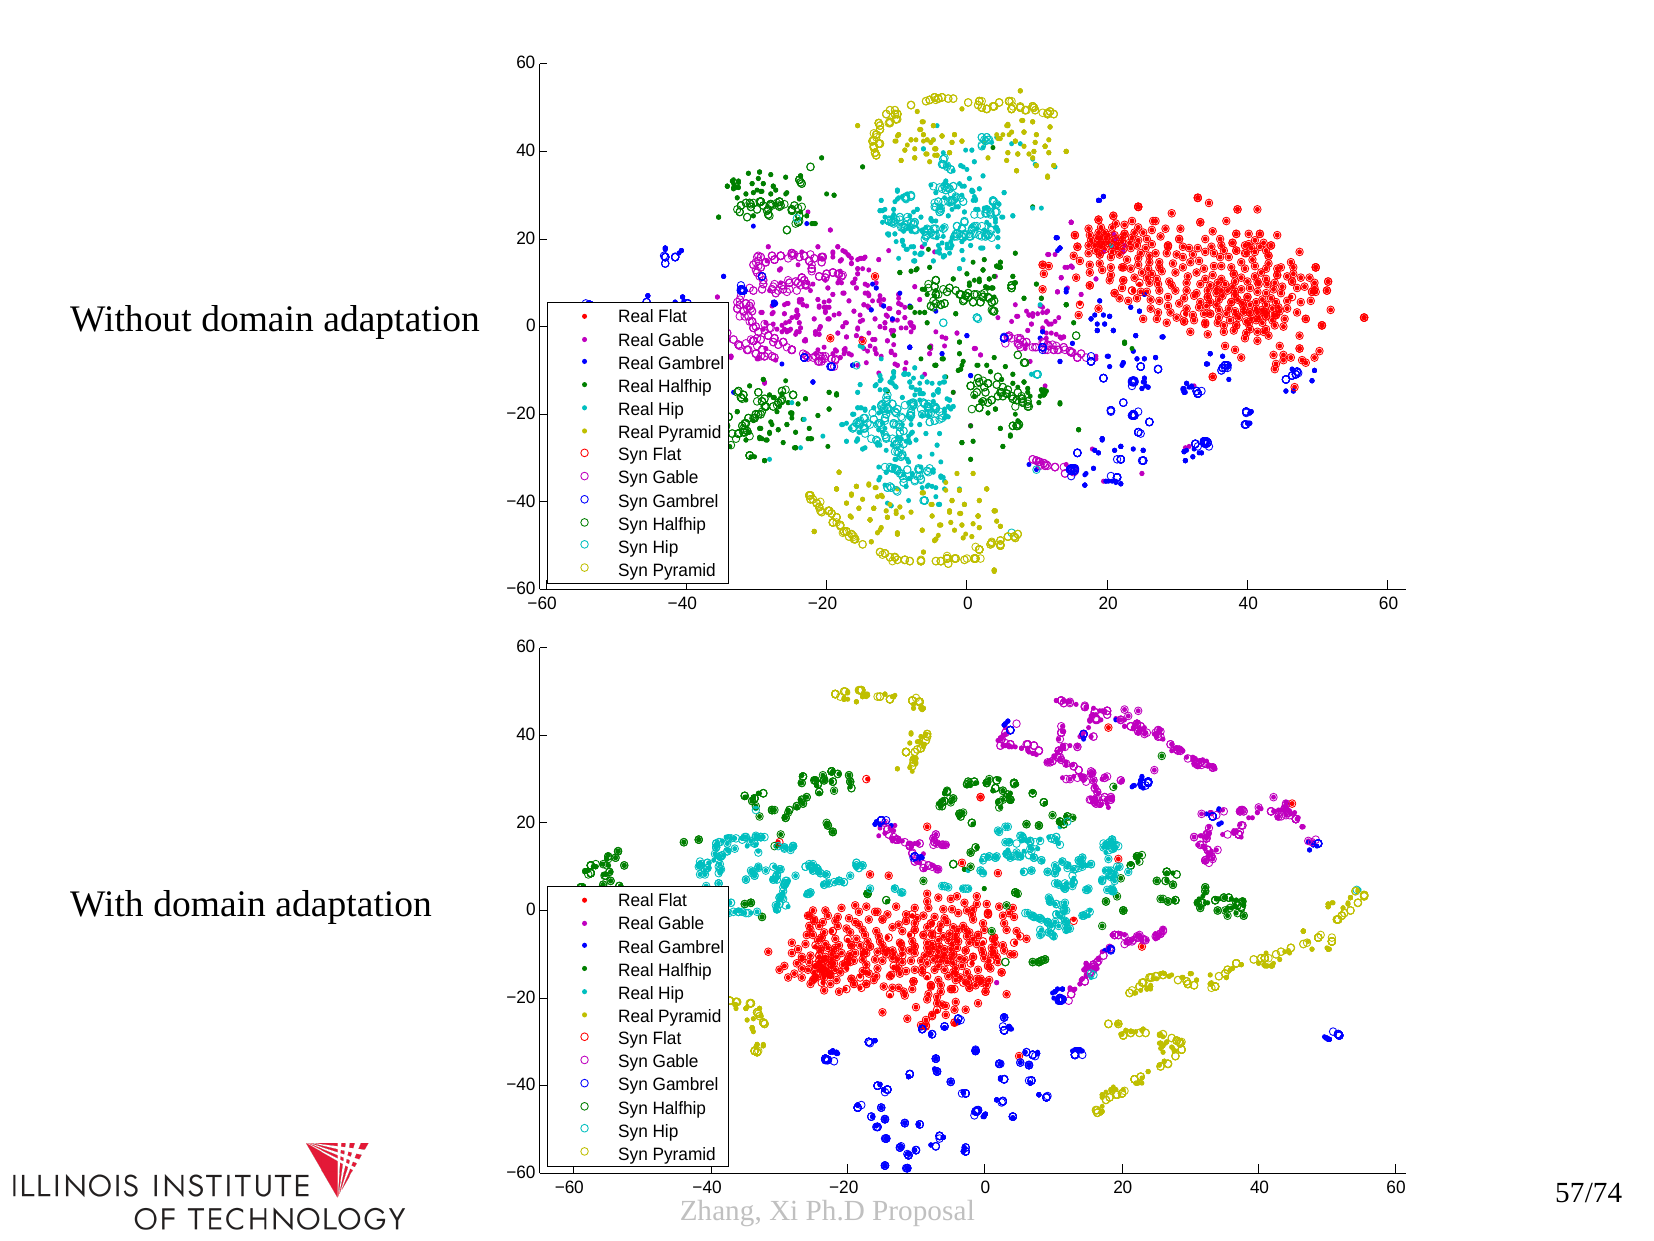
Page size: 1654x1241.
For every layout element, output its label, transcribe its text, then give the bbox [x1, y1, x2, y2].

picture [13, 1142, 406, 1230]
text_box Without domain adaptation [55, 270, 596, 327]
picture [506, 55, 1407, 612]
text_box With domain adaptation [55, 854, 596, 912]
picture [506, 639, 1407, 1196]
